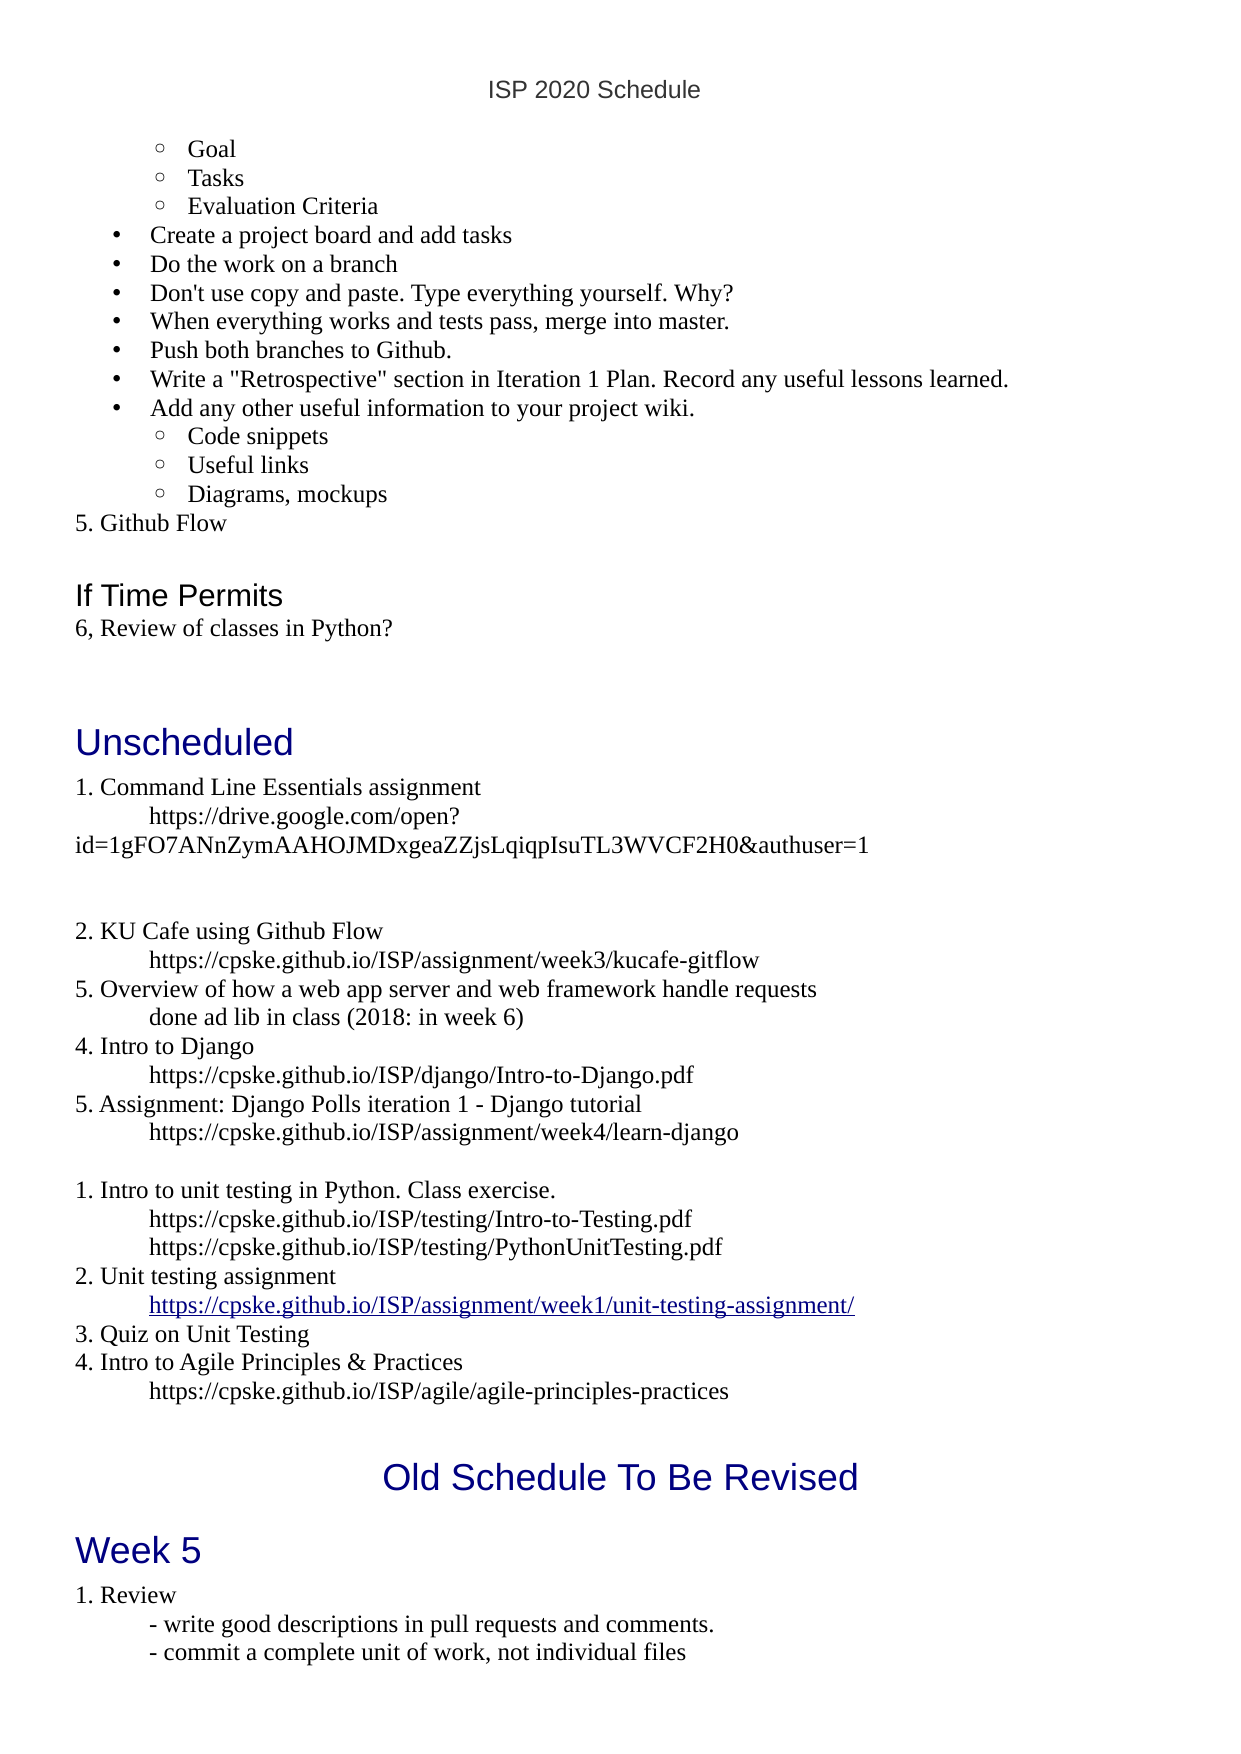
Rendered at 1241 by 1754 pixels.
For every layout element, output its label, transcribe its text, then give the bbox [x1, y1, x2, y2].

text 6, Review of classes in Python? [75, 613, 1166, 642]
list Write a "Retrospective" section in Iteration 1 Plan. Record any useful lessons learned. [112, 364, 1166, 393]
subtitle Unscheduled [75, 720, 1166, 763]
list Evaluation Criteria [150, 191, 1166, 220]
text - write good descriptions in pull requests and comments. [75, 1609, 1166, 1637]
list Add any other useful information to your project wiki. [112, 393, 1166, 421]
text - commit a complete unit of work, not individual files [75, 1637, 1166, 1666]
text 4. Intro to Agile Principles & Practices [75, 1347, 1166, 1376]
text 1. Review [75, 1580, 1166, 1609]
list Push both branches to Github. [112, 335, 1166, 364]
subtitle Week 5 [75, 1528, 1166, 1571]
text https://cpske.github.io/ISP/agile/agile-principles-practices [75, 1376, 1166, 1405]
text 1. Command Line Essentials assignment [75, 772, 1166, 801]
text 4. Intro to Django [75, 1031, 1166, 1060]
list Tasks [150, 163, 1166, 191]
list Do the work on a branch [112, 249, 1166, 278]
text https://cpske.github.io/ISP/assignment/week3/kucafe-gitflow [75, 945, 1166, 974]
text https://cpske.github.io/ISP/django/Intro-to-Django.pdf [75, 1060, 1166, 1089]
text 1. Intro to unit testing in Python. Class exercise. [75, 1175, 1166, 1204]
text https://cpske.github.io/ISP/testing/Intro-to-Testing.pdf [75, 1204, 1166, 1232]
text 2. Unit testing assignment [75, 1261, 1166, 1290]
list Diagrams, mockups [150, 479, 1166, 508]
text 2. KU Cafe using Github Flow [75, 916, 1166, 945]
list Goal [150, 134, 1166, 163]
text https://drive.google.com/open?id=1gFO7ANnZymAAHOJMDxgeaZZjsLqiqpIsuTL3WVCF2H0&authuser=1 [75, 801, 1166, 859]
subtitle If Time Permits [75, 577, 1166, 613]
subtitle Old Schedule To Be Revised [75, 1455, 1166, 1498]
text https://cpske.github.io/ISP/assignment/week1/unit-testing-assignment/ [75, 1290, 1166, 1319]
text 5. Overview of how a web app server and web framework handle requests [75, 974, 1166, 1002]
list When everything works and tests pass, merge into master. [112, 306, 1166, 335]
text 5. Assignment: Django Polls iteration 1 - Django tutorial [75, 1089, 1166, 1117]
text https://cpske.github.io/ISP/assignment/week4/learn-django [75, 1117, 1166, 1146]
list Don't use copy and paste. Type everything yourself. Why? [112, 278, 1166, 306]
list Useful links [150, 450, 1166, 479]
text 3. Quiz on Unit Testing [75, 1319, 1166, 1347]
list Code snippets [150, 421, 1166, 450]
text https://cpske.github.io/ISP/testing/PythonUnitTesting.pdf [75, 1232, 1166, 1261]
list Create a project board and add tasks [112, 220, 1166, 249]
text 5. Github Flow [75, 508, 1166, 536]
text done ad lib in class (2018: in week 6) [75, 1002, 1166, 1031]
